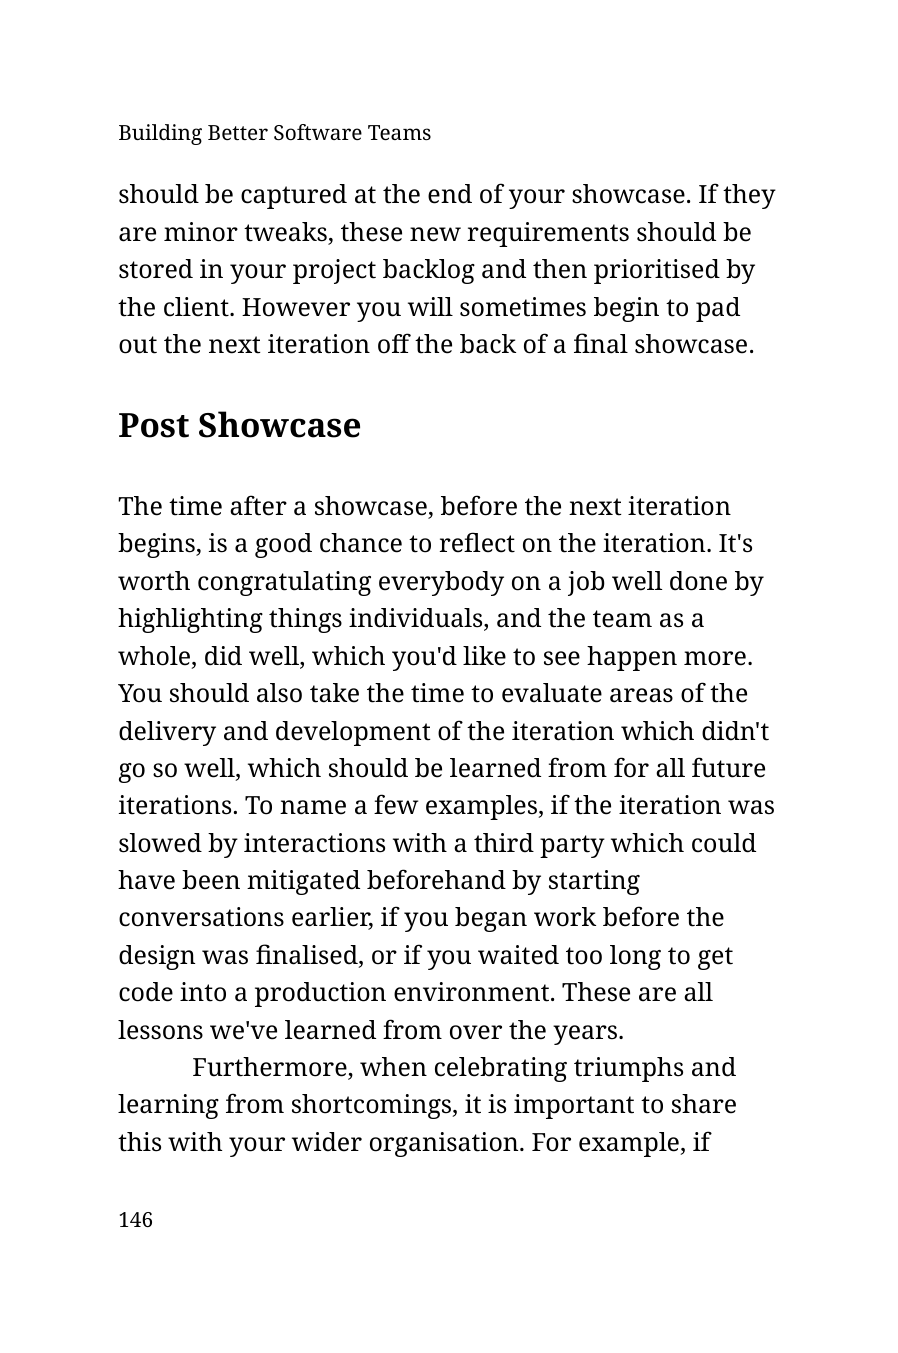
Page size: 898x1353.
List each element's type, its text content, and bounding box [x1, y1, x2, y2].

text Furthermore, when celebrating triumphs and learning from shortcomings, it is important to share this with your wider organisation. For example, if [118, 1050, 779, 1158]
text The time after a showcase, before the next iteration begins, is a good chance to reflect on the iteration. It's worth congratulating everybody on a job well done by highlighting things individuals, and the team as a whole, did well, which you'd like to see happen more. You should also take the time to evaluate areas of the delivery and development of the iteration which didn't go so well, which should be learned from for all future iterations. To name a few examples, if the iteration was slowed by interactions with a third party which could have been mitigated beforehand by starting conversations earlier, if you began work before the design was finalised, or if you waited too long to get code into a production environment. These are all lessons we've learned from over the years. [118, 489, 779, 1046]
subtitle Post Showcase [118, 401, 779, 447]
text should be captured at the end of your showcase. If they are minor tweaks, these new requirements should be stored in your project backlog and then prioritised by the client. However you will sometimes begin to pad out the next iteration off the back of a final showcase. [118, 177, 779, 361]
